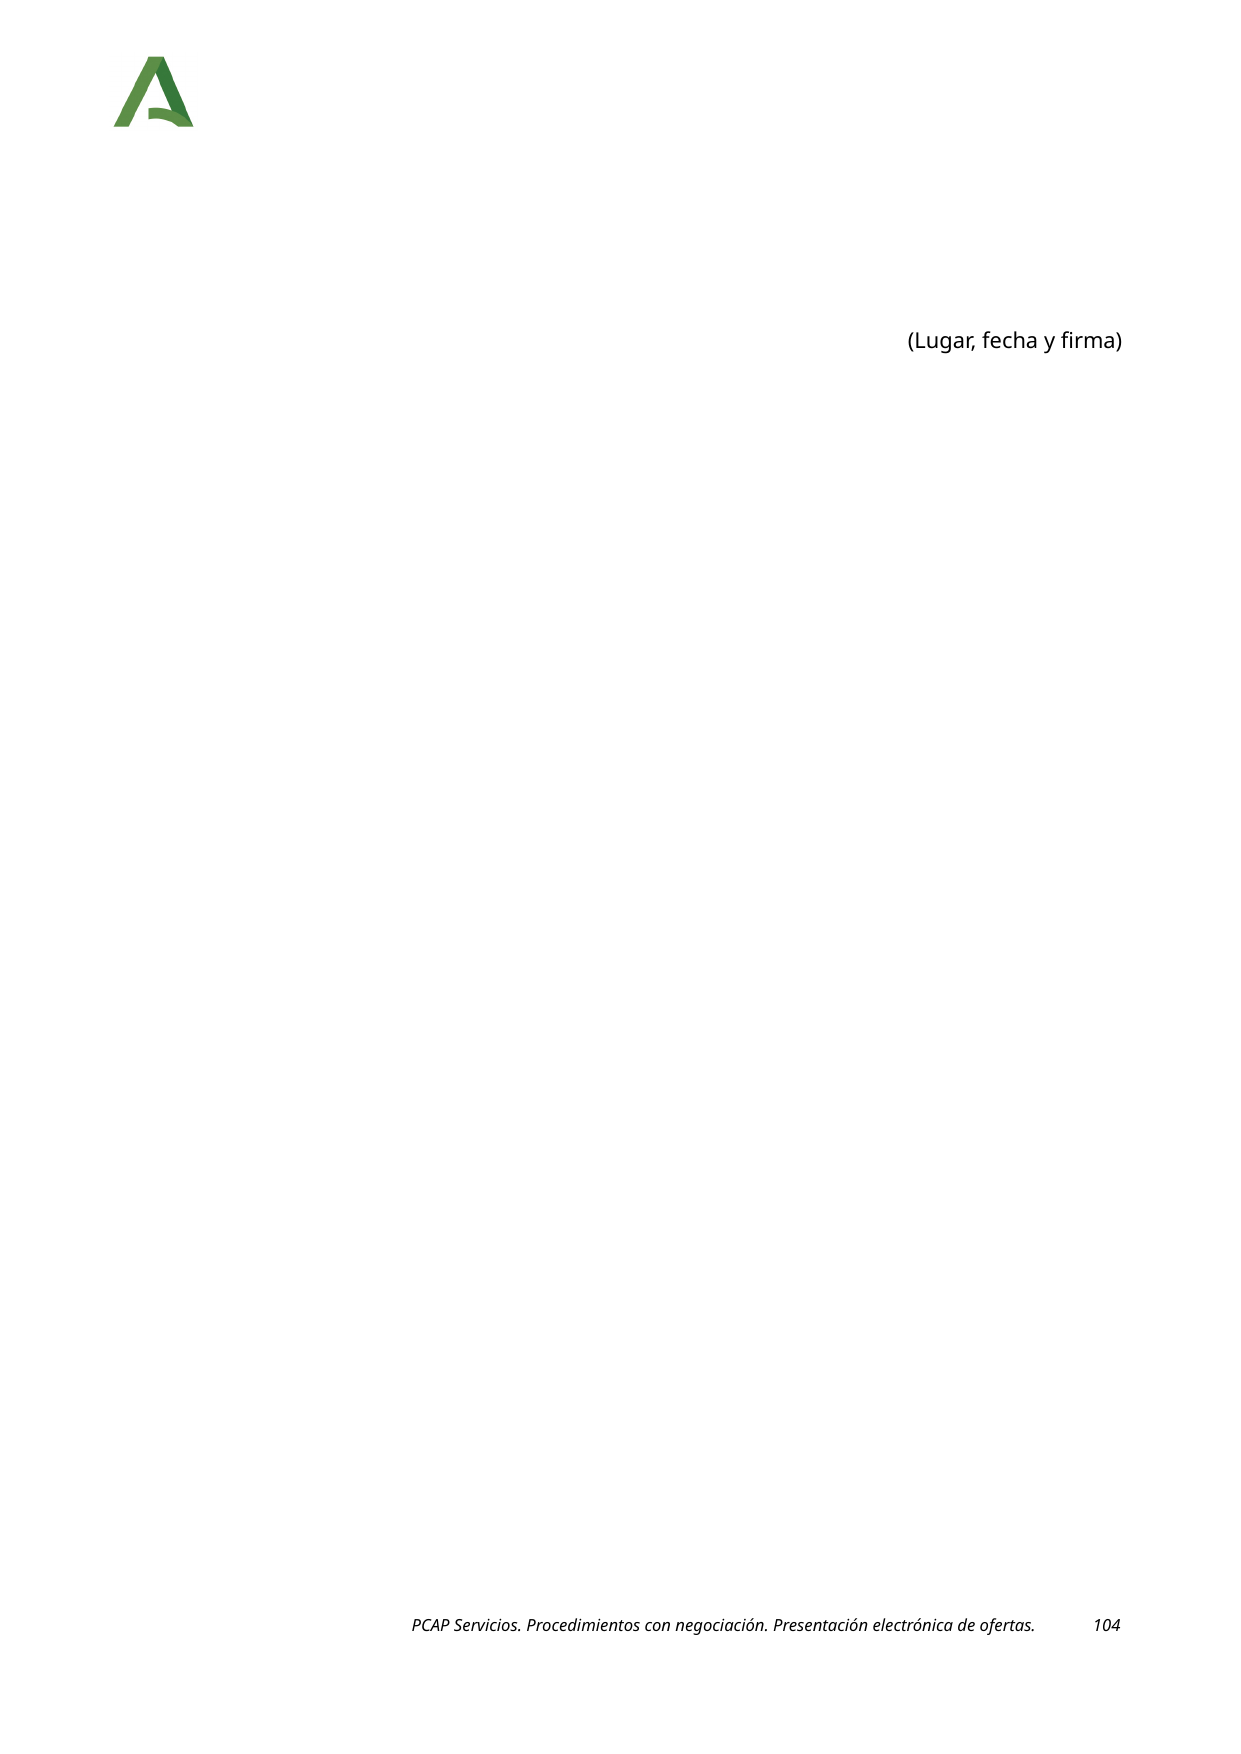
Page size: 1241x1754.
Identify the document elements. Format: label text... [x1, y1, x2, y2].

text (Lugar, fecha y firma) [118, 325, 1122, 355]
picture [109, 52, 198, 131]
